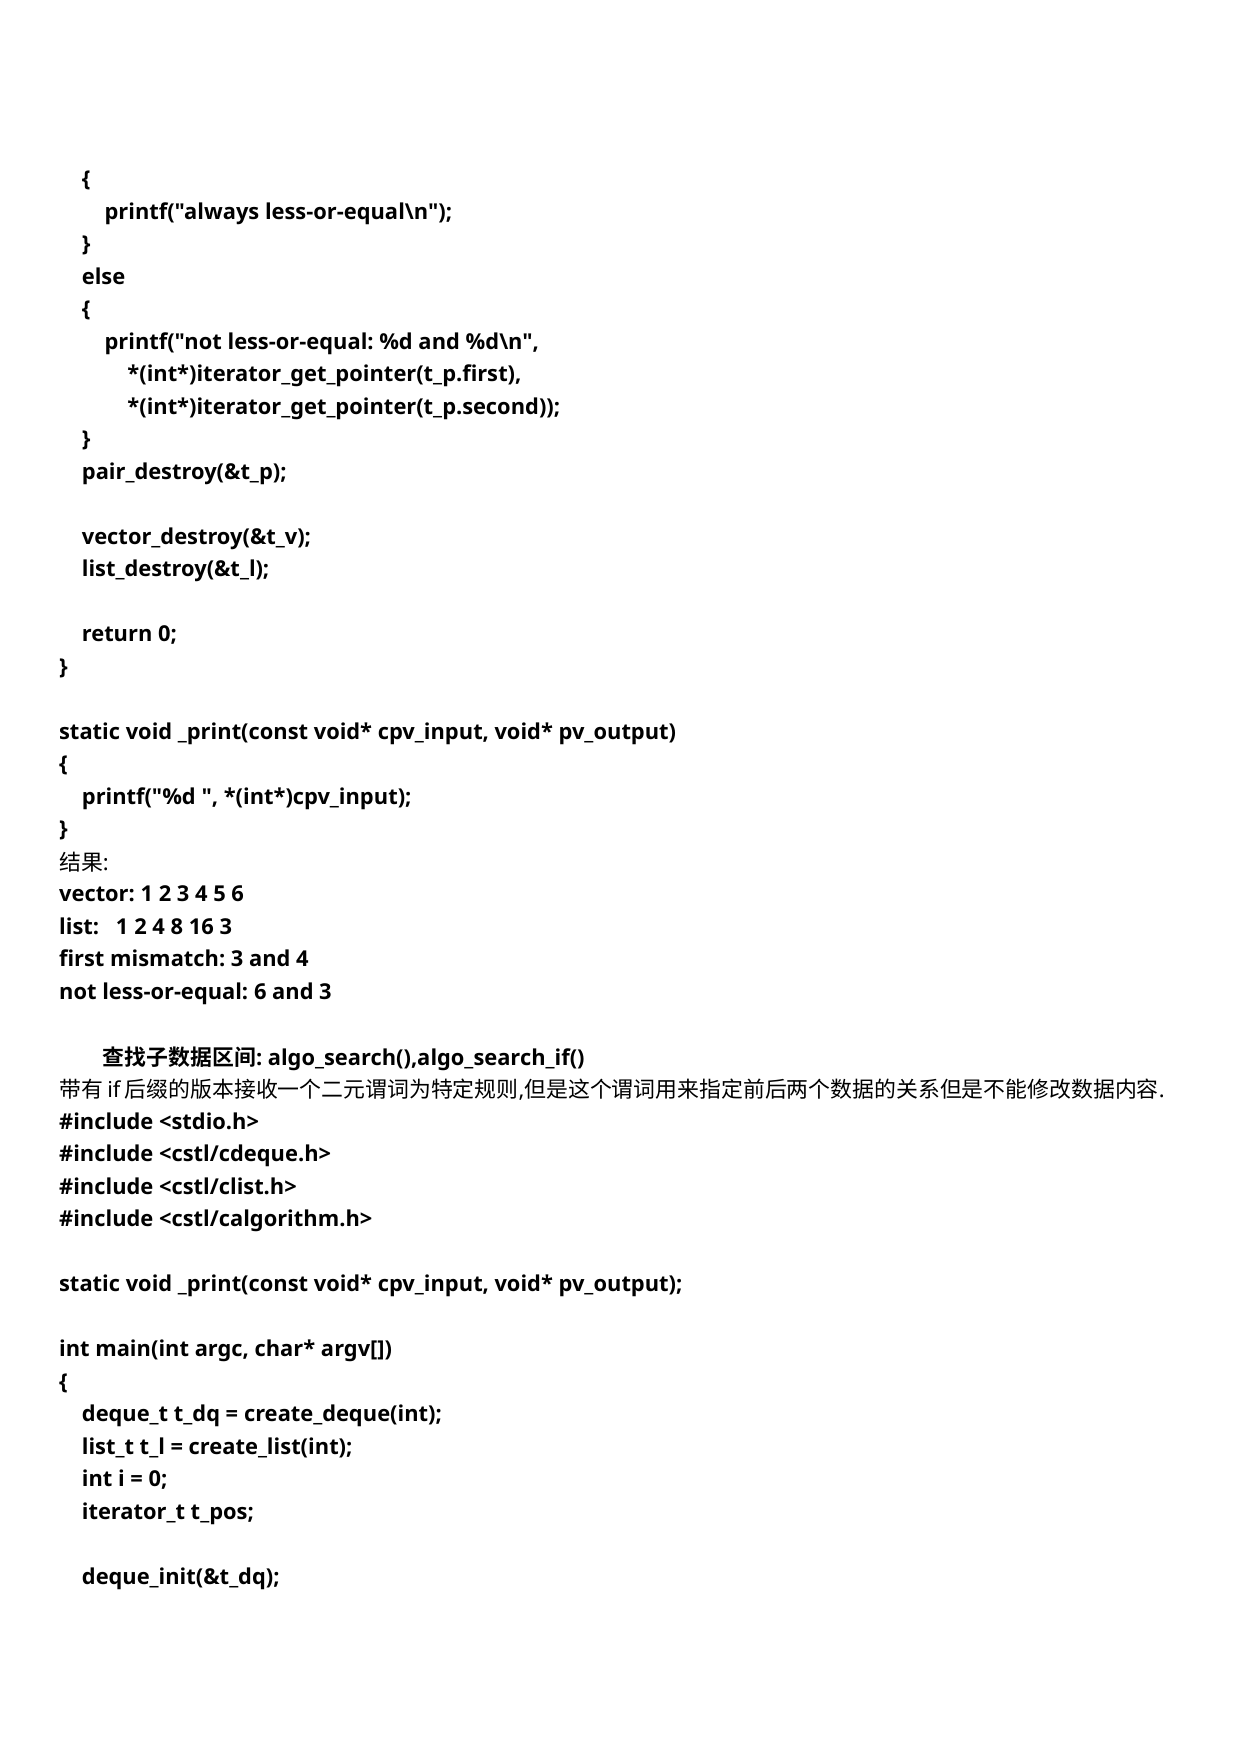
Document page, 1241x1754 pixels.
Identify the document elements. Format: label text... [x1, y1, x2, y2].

text { [59, 747, 1181, 779]
text first mismatch: 3 and 4 [59, 942, 1181, 974]
text #include <cstl/calgorithm.h> [59, 1202, 1181, 1234]
text vector_destroy(&t_v); [59, 519, 1181, 552]
text iterator_t t_pos; [59, 1494, 1181, 1527]
text deque_t t_dq = create_deque(int); [59, 1397, 1181, 1429]
text } [59, 812, 1181, 844]
text printf("always less-or-equal\n"); [59, 194, 1181, 227]
text 带有if后缀的版本接收一个二元谓词为特定规则,但是这个谓词用来指定前后两个数据的关系但是不能修改数据内容. [59, 1072, 1181, 1104]
text #include <cstl/cdeque.h> [59, 1137, 1181, 1169]
text pair_destroy(&t_p); [59, 454, 1181, 487]
text static void _print(const void* cpv_input, void* pv_output) [59, 714, 1181, 747]
text static void _print(const void* cpv_input, void* pv_output); [59, 1267, 1181, 1299]
text deque_init(&t_dq); [59, 1559, 1181, 1592]
text not less-or-equal: 6 and 3 [59, 974, 1181, 1007]
text else [59, 259, 1181, 292]
text printf("not less-or-equal: %d and %d\n", [59, 324, 1181, 357]
text #include <cstl/clist.h> [59, 1169, 1181, 1202]
text list_t t_l = create_list(int); [59, 1429, 1181, 1462]
text list: 1 2 4 8 16 3 [59, 909, 1181, 942]
text #include <stdio.h> [59, 1104, 1181, 1137]
text vector: 1 2 3 4 5 6 [59, 877, 1181, 909]
text } [59, 227, 1181, 259]
text 查找子数据区间: algo_search(),algo_search_if() [59, 1039, 1181, 1072]
text { [59, 1364, 1181, 1397]
text } [59, 649, 1181, 682]
text *(int*)iterator_get_pointer(t_p.second)); [59, 389, 1181, 422]
text 结果: [59, 844, 1181, 877]
text list_destroy(&t_l); [59, 552, 1181, 584]
text int main(int argc, char* argv[]) [59, 1332, 1181, 1364]
text printf("%d ", *(int*)cpv_input); [59, 779, 1181, 812]
text *(int*)iterator_get_pointer(t_p.first), [59, 357, 1181, 389]
text return 0; [59, 617, 1181, 649]
text { [59, 292, 1181, 324]
text } [59, 422, 1181, 454]
text { [59, 162, 1181, 194]
text int i = 0; [59, 1462, 1181, 1494]
